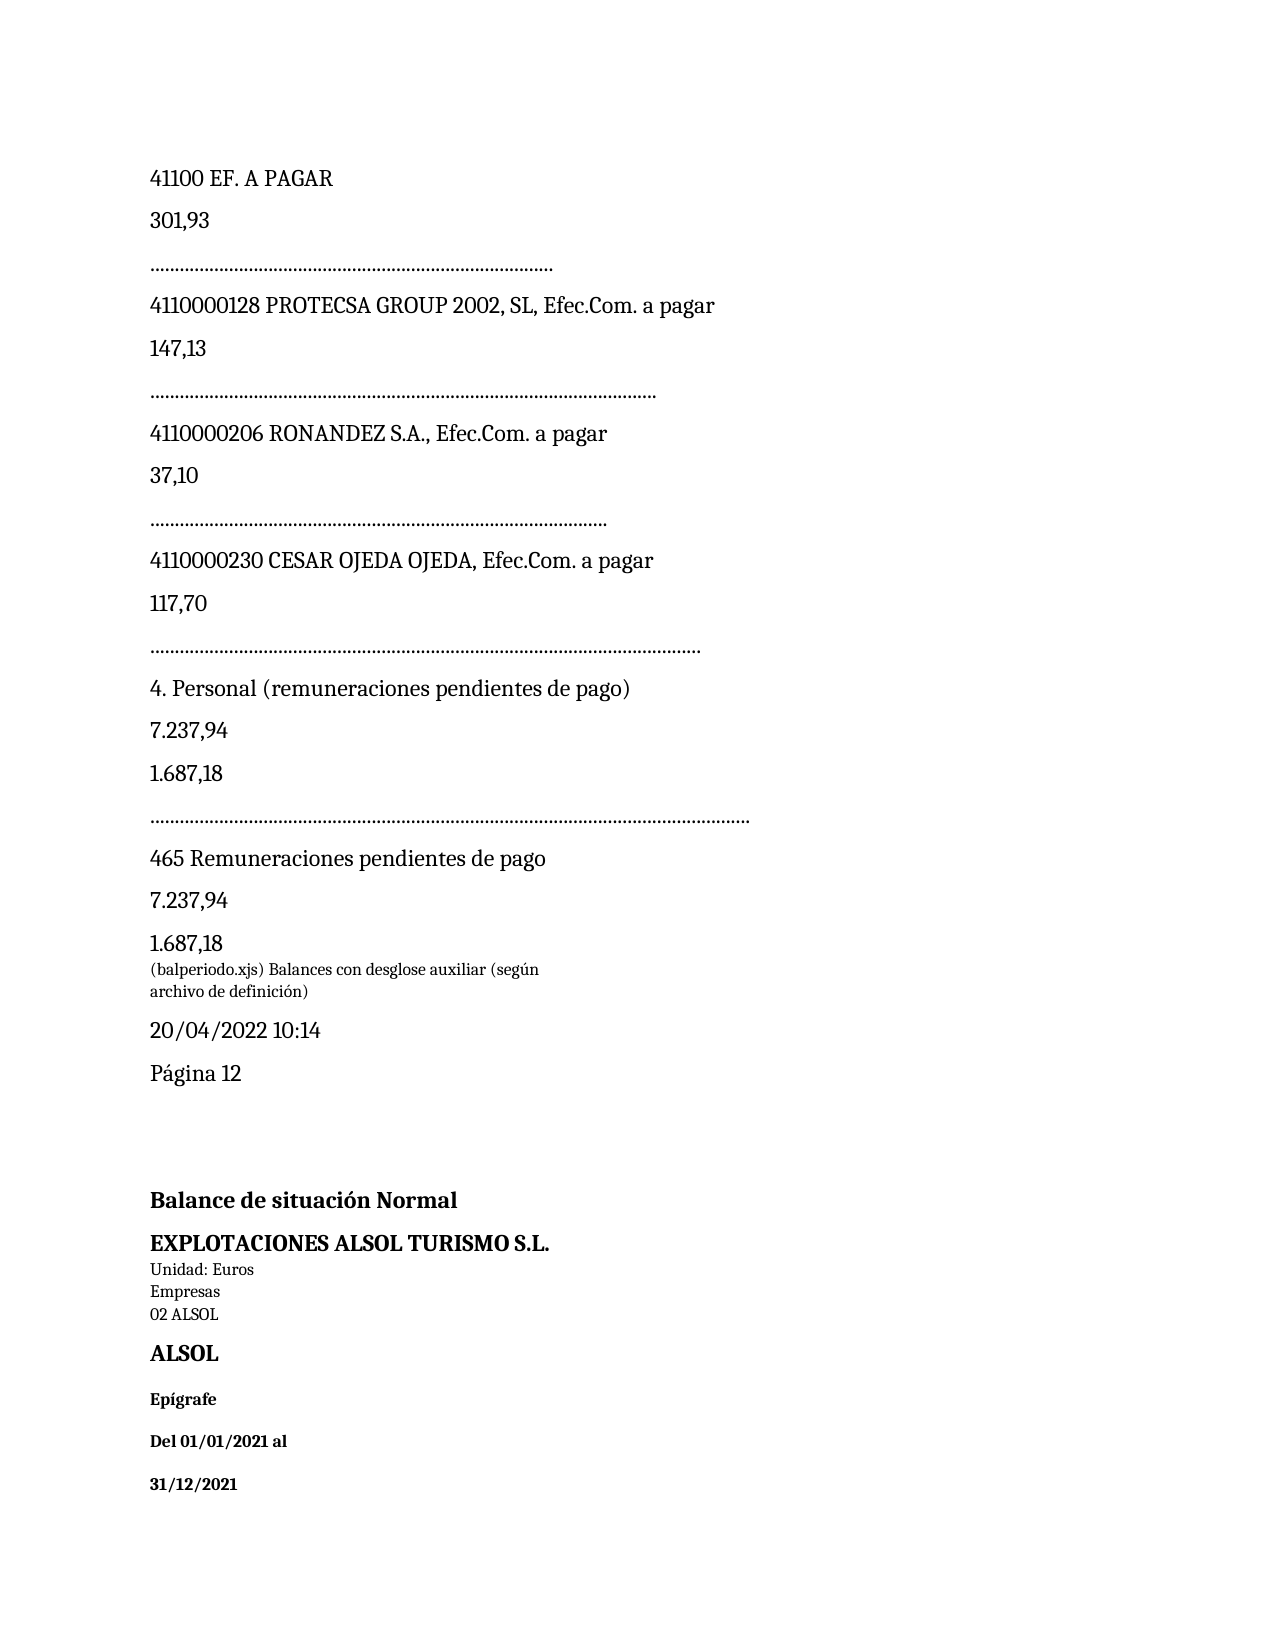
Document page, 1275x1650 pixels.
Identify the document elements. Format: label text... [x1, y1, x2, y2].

text 4110000206 RONANDEZ S.A., Efec.Com. a pagar [150, 405, 1125, 447]
text Balance de situación Normal [150, 1172, 1125, 1215]
text Unidad: Euros Empresas 02 ALSOL [150, 1257, 1125, 1324]
text ALSOL [150, 1324, 1125, 1367]
text 20/04/2022 10:14 [150, 1002, 1125, 1045]
text (balperiodo.xjs) Balances con desglose auxiliar (según archivo de definición) [150, 957, 1125, 1002]
text 4. Personal (remuneraciones pendientes de pago) [150, 660, 1125, 702]
text .................................................................................. [150, 235, 1125, 277]
text 37,10 [150, 447, 1125, 490]
text 31/12/2021 [150, 1452, 1125, 1494]
text ....................................................................................................... [150, 362, 1125, 405]
text 465 Remuneraciones pendientes de pago [150, 830, 1125, 872]
text 4110000128 PROTECSA GROUP 2002, SL, Efec.Com. a pagar [150, 277, 1125, 320]
text 1.687,18 [150, 745, 1125, 787]
text Página 12 [150, 1045, 1125, 1087]
text ............................................................................................. [150, 490, 1125, 532]
text 117,70 [150, 575, 1125, 617]
text 147,13 [150, 320, 1125, 362]
text .......................................................................................................................... [150, 787, 1125, 830]
text 7.237,94 [150, 702, 1125, 745]
text EXPLOTACIONES ALSOL TURISMO S.L. [150, 1215, 1125, 1257]
text ................................................................................................................ [150, 617, 1125, 660]
text 301,93 [150, 192, 1125, 235]
text 4110000230 CESAR OJEDA OJEDA, Efec.Com. a pagar [150, 532, 1125, 575]
text 1.687,18 [150, 915, 1125, 957]
text Del 01/01/2021 al [150, 1409, 1125, 1452]
text Epígrafe [150, 1367, 1125, 1409]
text 41100 EF. A PAGAR [150, 150, 1125, 192]
text 7.237,94 [150, 872, 1125, 915]
